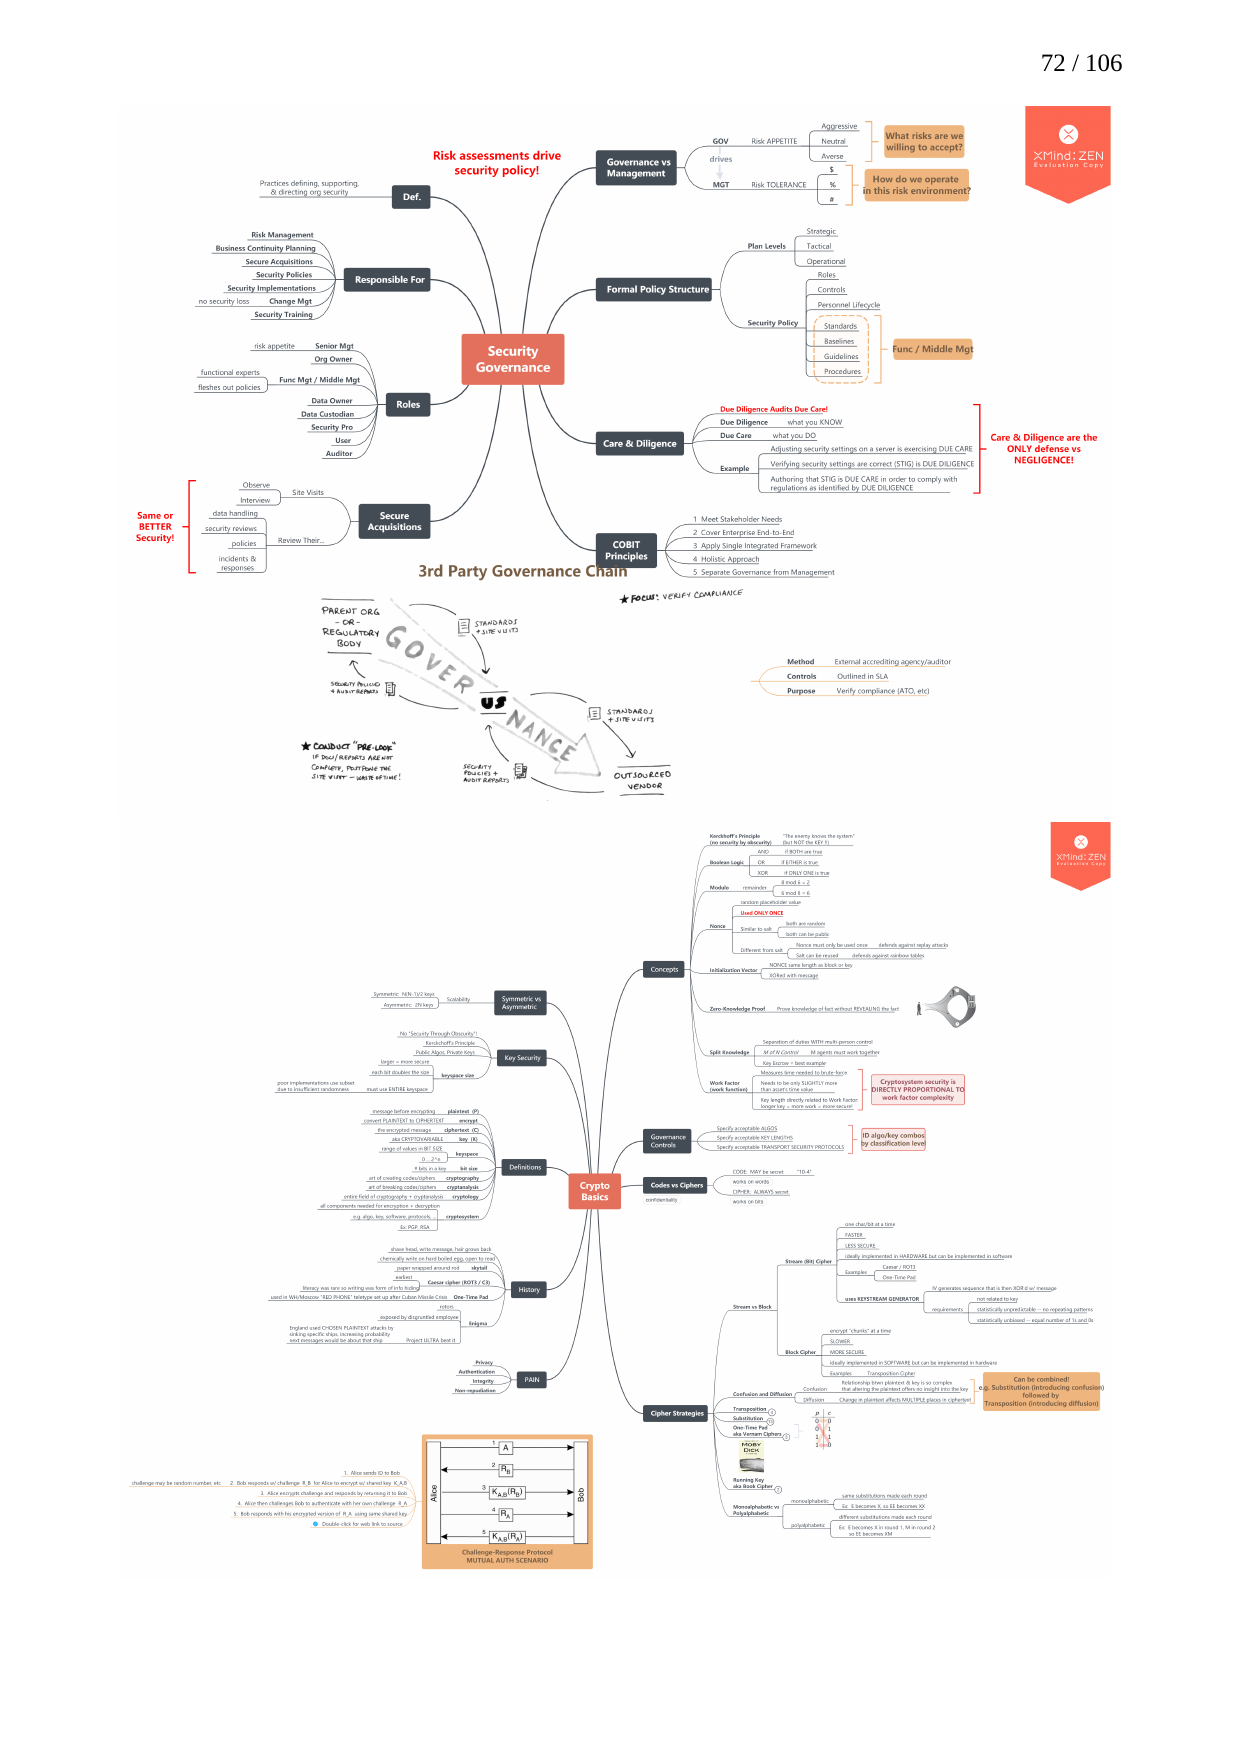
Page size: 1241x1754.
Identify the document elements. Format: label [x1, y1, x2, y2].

picture [118, 106, 1111, 1580]
